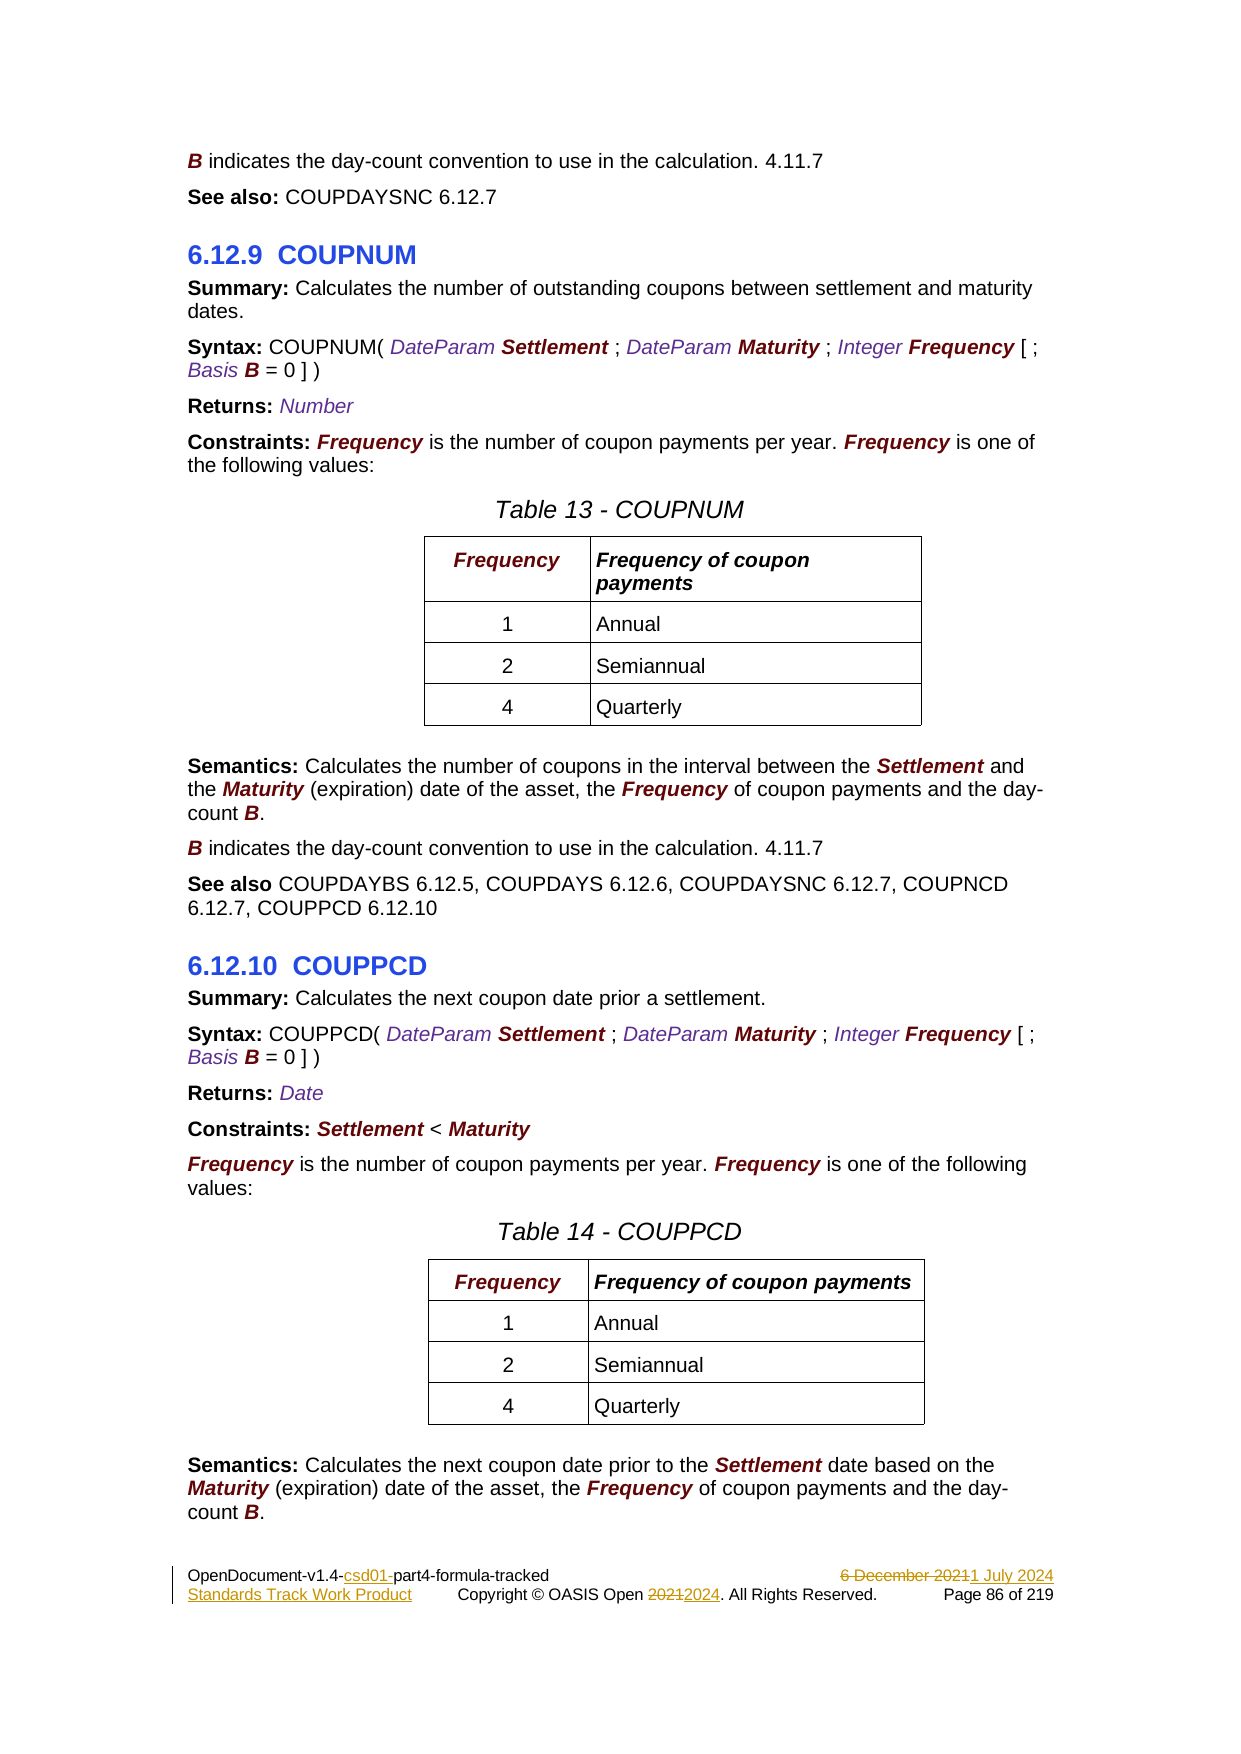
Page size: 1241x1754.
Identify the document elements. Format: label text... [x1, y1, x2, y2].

text Syntax: COUPNUM( DateParam Settlement ; DateParam Maturity ; Integer Frequency [ ; Basis B = 0 ] ) [187, 335, 1053, 382]
table_cell Annual [589, 1301, 924, 1341]
table_header Frequency of coupon payments [591, 537, 921, 601]
table_cell Quarterly [589, 1383, 924, 1423]
text See also: COUPDAYSNC 6.12.7 [187, 186, 1053, 209]
table_cell Annual [591, 602, 921, 642]
table_cell 1 [429, 1301, 588, 1341]
table_header Frequency [425, 537, 590, 601]
text Table 13 - COUPNUM [187, 496, 1053, 524]
table_cell 2 [429, 1342, 588, 1382]
text Semantics: Calculates the next coupon date prior to the Settlement date based on the Maturity (expiration) date of the asset, the Frequency of coupon payments and the day-count B. [187, 1429, 1053, 1524]
text B indicates the day-count convention to use in the calculation. 4.11.7 [187, 150, 1053, 173]
table_header Frequency of coupon payments [589, 1260, 924, 1300]
table_cell Quarterly [591, 684, 921, 724]
table_cell 2 [425, 643, 590, 683]
table_header Frequency [429, 1260, 588, 1300]
subtitle COUPNUM [187, 240, 1053, 270]
text Summary: Calculates the number of outstanding coupons between settlement and maturity dates. [187, 276, 1053, 323]
table_cell 4 [429, 1383, 588, 1423]
text B indicates the day-count convention to use in the calculation. 4.11.7 [187, 837, 1053, 860]
table_cell Semiannual [591, 643, 921, 683]
table_cell Semiannual [589, 1342, 924, 1382]
text Frequency is the number of coupon payments per year. Frequency is one of the following values: [187, 1153, 1053, 1200]
text Constraints: Settlement < Maturity [187, 1117, 1053, 1141]
table_cell 4 [425, 684, 590, 724]
text Returns: Number [187, 394, 1053, 418]
table_cell 1 [425, 602, 590, 642]
text Returns: Date [187, 1081, 1053, 1105]
text Semantics: Calculates the number of coupons in the interval between the Settlement and the Maturity (expiration) date of the asset, the Frequency of coupon payments and the day-count B. [187, 731, 1053, 825]
text See also COUPDAYBS 6.12.5, COUPDAYS 6.12.6, COUPDAYSNC 6.12.7, COUPNCD 6.12.7, COUPPCD 6.12.10 [187, 872, 1053, 919]
text Table 14 - COUPPCD [187, 1218, 1053, 1246]
text Constraints: Frequency is the number of coupon payments per year. Frequency is one of the following values: [187, 430, 1053, 477]
text Syntax: COUPPCD( DateParam Settlement ; DateParam Maturity ; Integer Frequency [ ; Basis B = 0 ] ) [187, 1022, 1053, 1069]
subtitle COUPPCD [187, 951, 1053, 981]
text Summary: Calculates the next coupon date prior a settlement. [187, 987, 1053, 1010]
